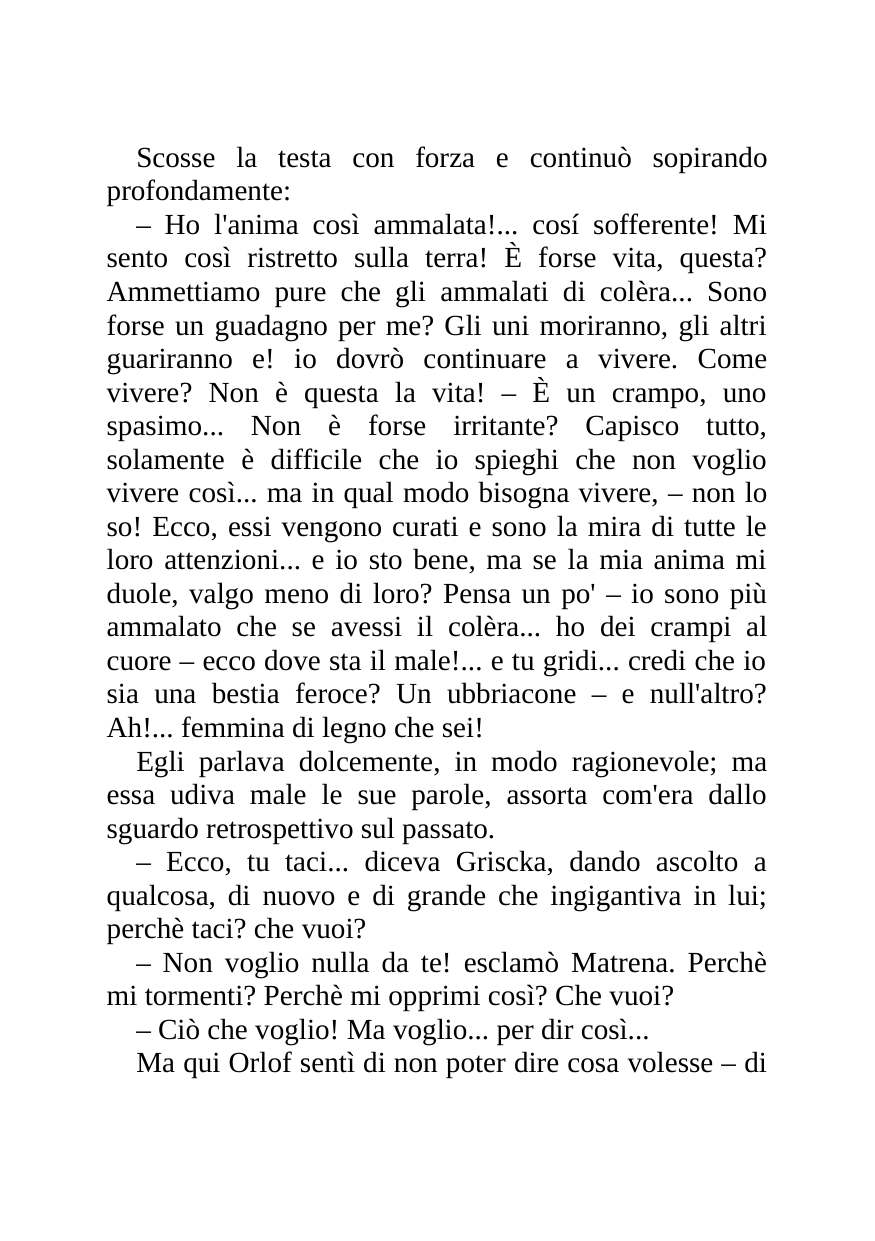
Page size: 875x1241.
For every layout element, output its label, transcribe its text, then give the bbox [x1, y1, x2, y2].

text Egli parlava dolcemente, in modo ragionevole; ma essa udiva male le sue parole, assorta com'era dallo sguardo retrospettivo sul passato. [106, 744, 768, 844]
text – Ciò che voglio! Ma voglio... per dir così... [106, 1012, 768, 1046]
text Ma qui Orlof sentì di non poter dire cosa volesse – di [106, 1046, 768, 1079]
text – Ho l'anima così ammalata!... cosí sofferente! Mi sento così ristretto sulla terra! È forse vita, questa? Ammettiamo pure che gli ammalati di colèra... Sono forse un guadagno per me? Gli uni moriranno, gli altri guariranno e! io dovrò continuare a vivere. Come vivere? Non è questa la vita! – È un crampo, uno spasimo... Non è forse irritante? Capisco tutto, solamente è difficile che io spieghi che non voglio vivere così... ma in qual modo bisogna vivere, – non lo so! Ecco, essi vengono curati e sono la mira di tutte le loro attenzioni... e io sto bene, ma se la mia anima mi duole, valgo meno di loro? Pensa un po' – io sono più ammalato che se avessi il colèra... ho dei crampi al cuore – ecco dove sta il male!... e tu gridi... credi che io sia una bestia feroce? Un ubbriacone – e null'altro? Ah!... femmina di legno che sei! [106, 207, 768, 744]
text – Non voglio nulla da te! esclamò Matrena. Perchè mi tormenti? Perchè mi opprimi così? Che vuoi? [106, 945, 768, 1012]
text – Ecco, tu taci... diceva Griscka, dando ascolto a qualcosa, di nuovo e di grande che ingigantiva in lui; perchè taci? che vuoi? [106, 844, 768, 945]
text Scosse la testa con forza e continuò sopirando profondamente: [106, 140, 768, 207]
